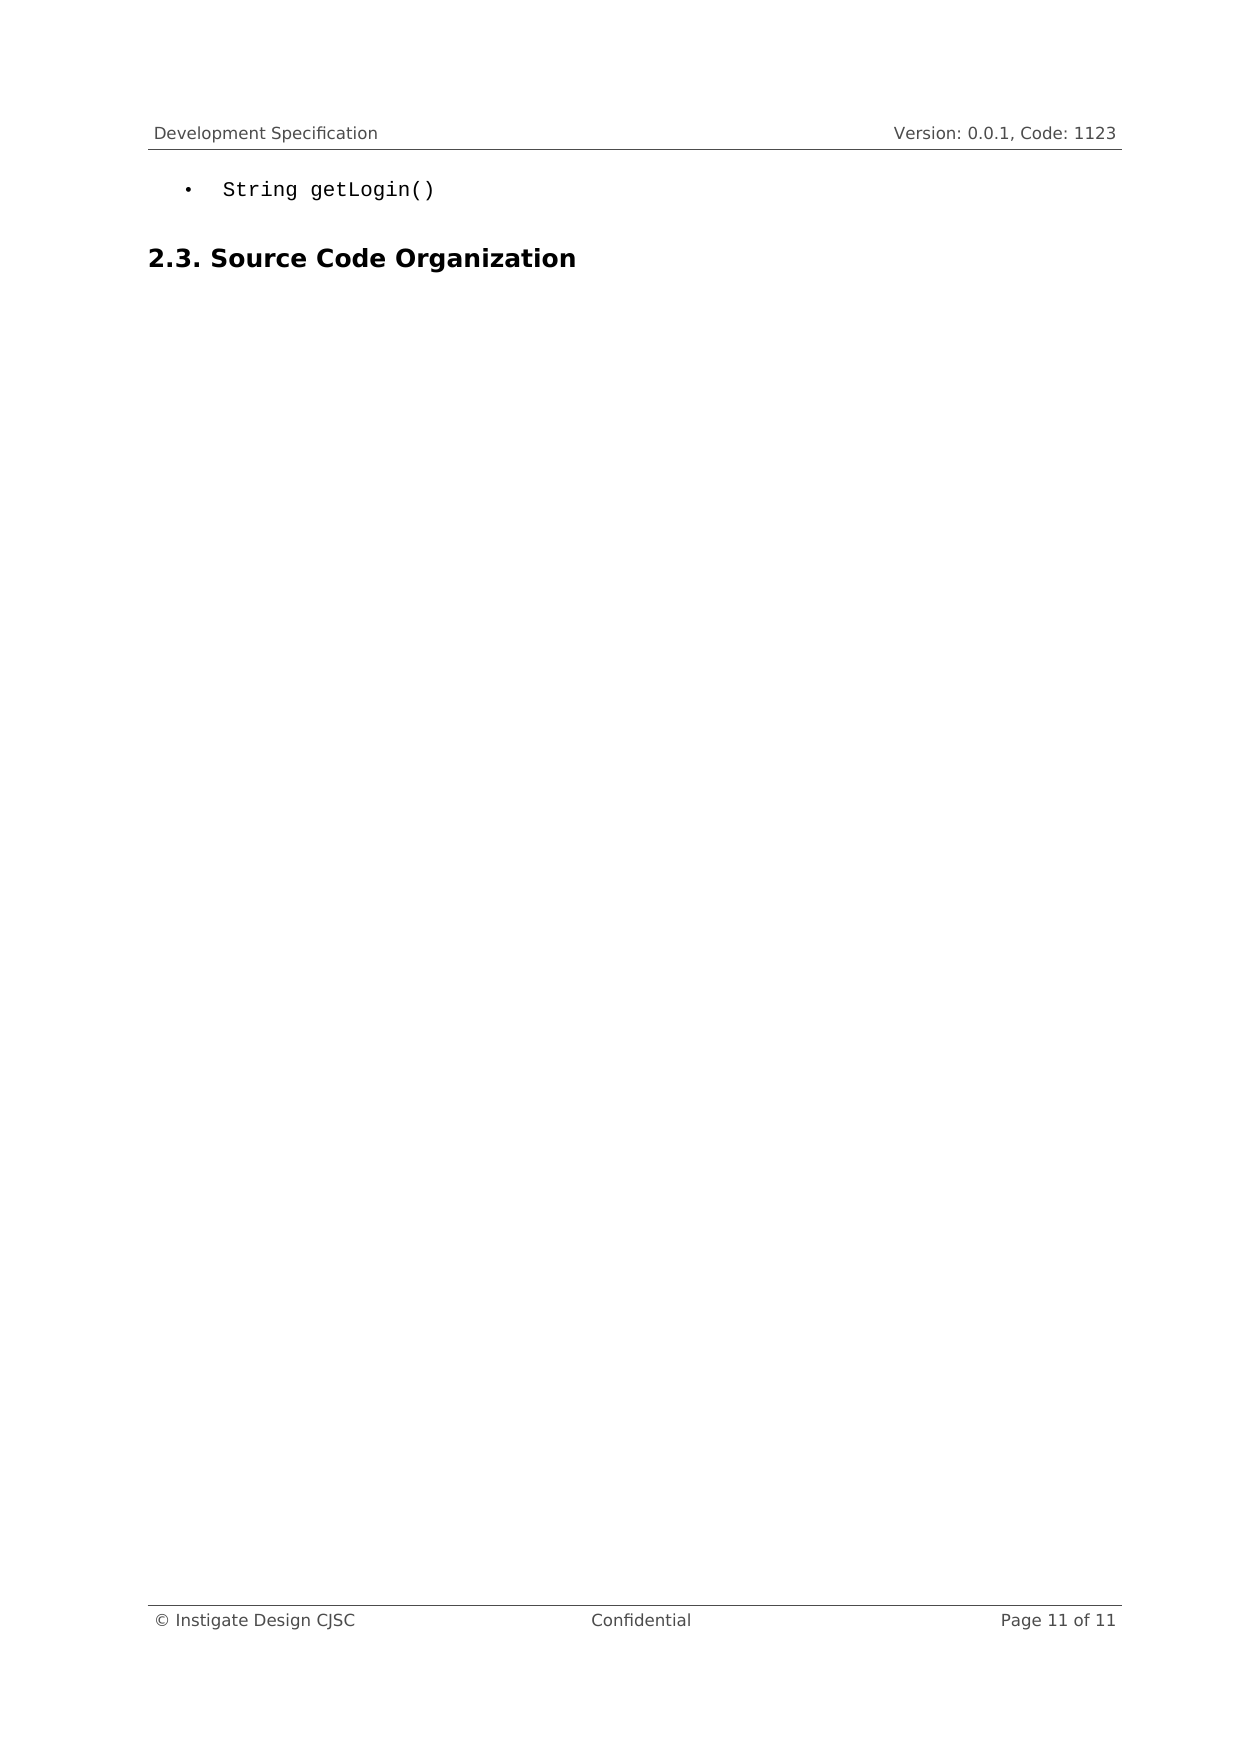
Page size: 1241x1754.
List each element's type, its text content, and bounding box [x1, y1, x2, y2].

subtitle Source Code Organization [148, 244, 1122, 273]
list String getLogin() [185, 179, 1122, 203]
